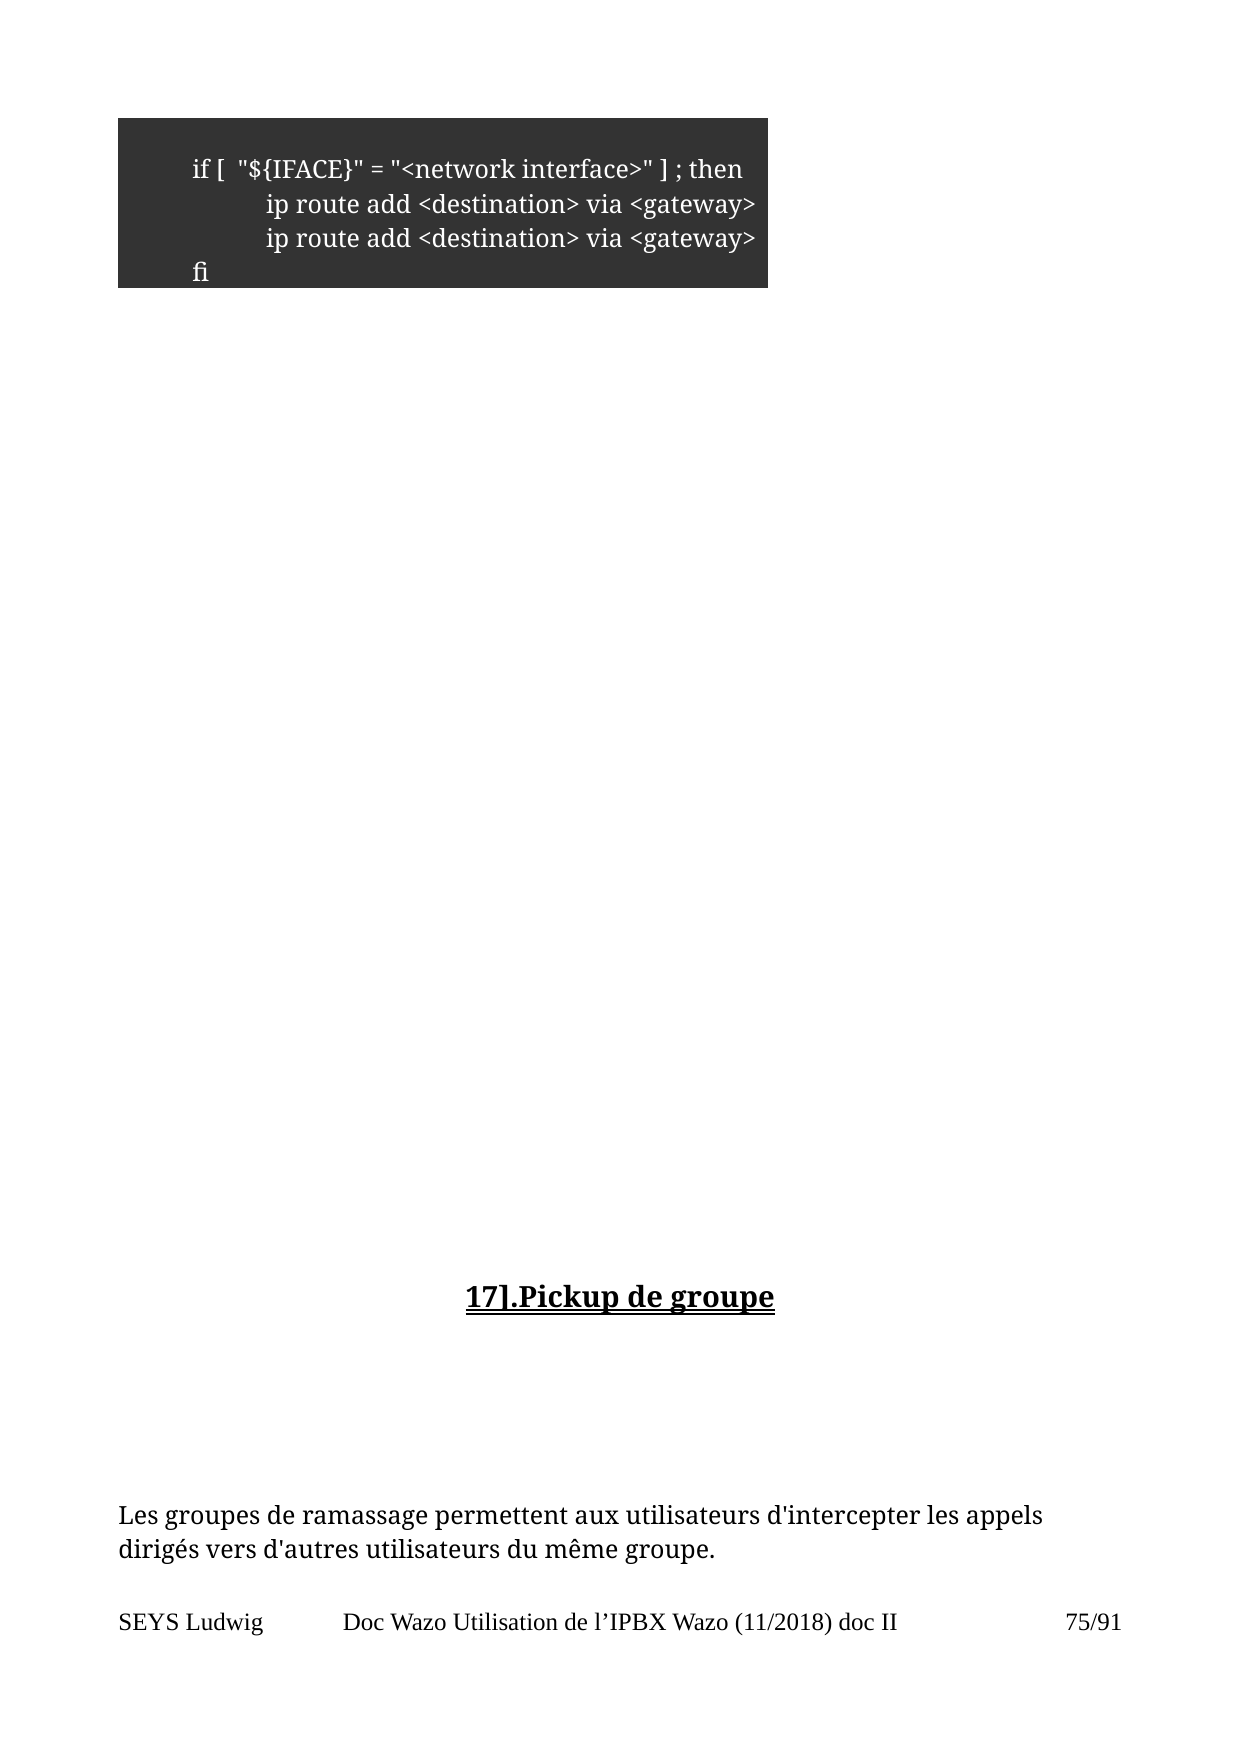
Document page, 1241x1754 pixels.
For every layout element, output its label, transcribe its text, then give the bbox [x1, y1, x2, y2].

text fi [118, 254, 768, 288]
text 17].Pickup de groupe [118, 1276, 1122, 1316]
text if [ "${IFACE}" = "<network interface>" ] ; then [118, 152, 768, 186]
text ip route add <destination> via <gateway> [118, 220, 768, 254]
text Les groupes de ramassage permettent aux utilisateurs d'intercepter les appels dirigés vers d'autres utilisateurs du même groupe. [118, 1497, 1122, 1566]
text ip route add <destination> via <gateway> [118, 186, 768, 220]
